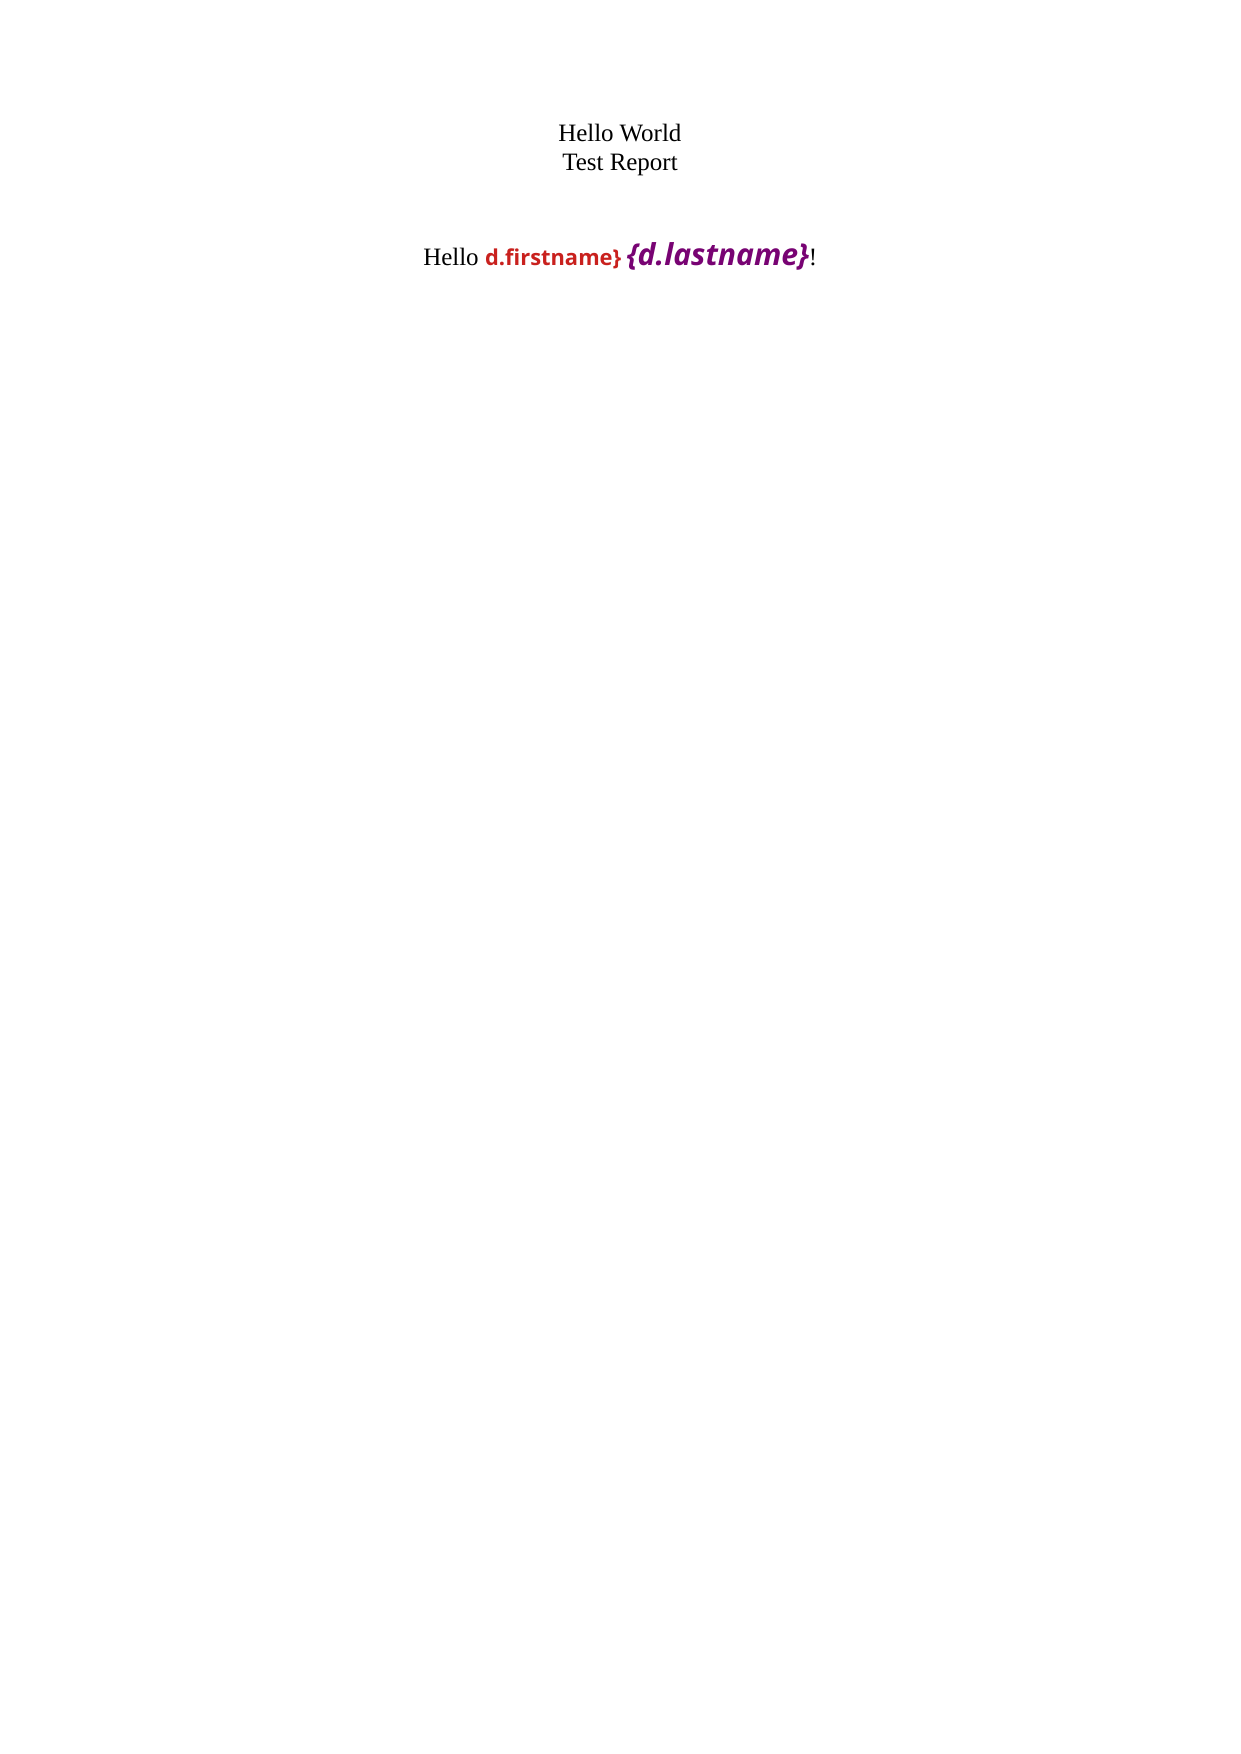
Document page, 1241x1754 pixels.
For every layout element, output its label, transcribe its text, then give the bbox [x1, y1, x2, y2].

text Hello d.firstname} {d.lastname}! [118, 233, 1122, 274]
text Hello World [118, 118, 1122, 147]
text Test Report [118, 147, 1122, 176]
